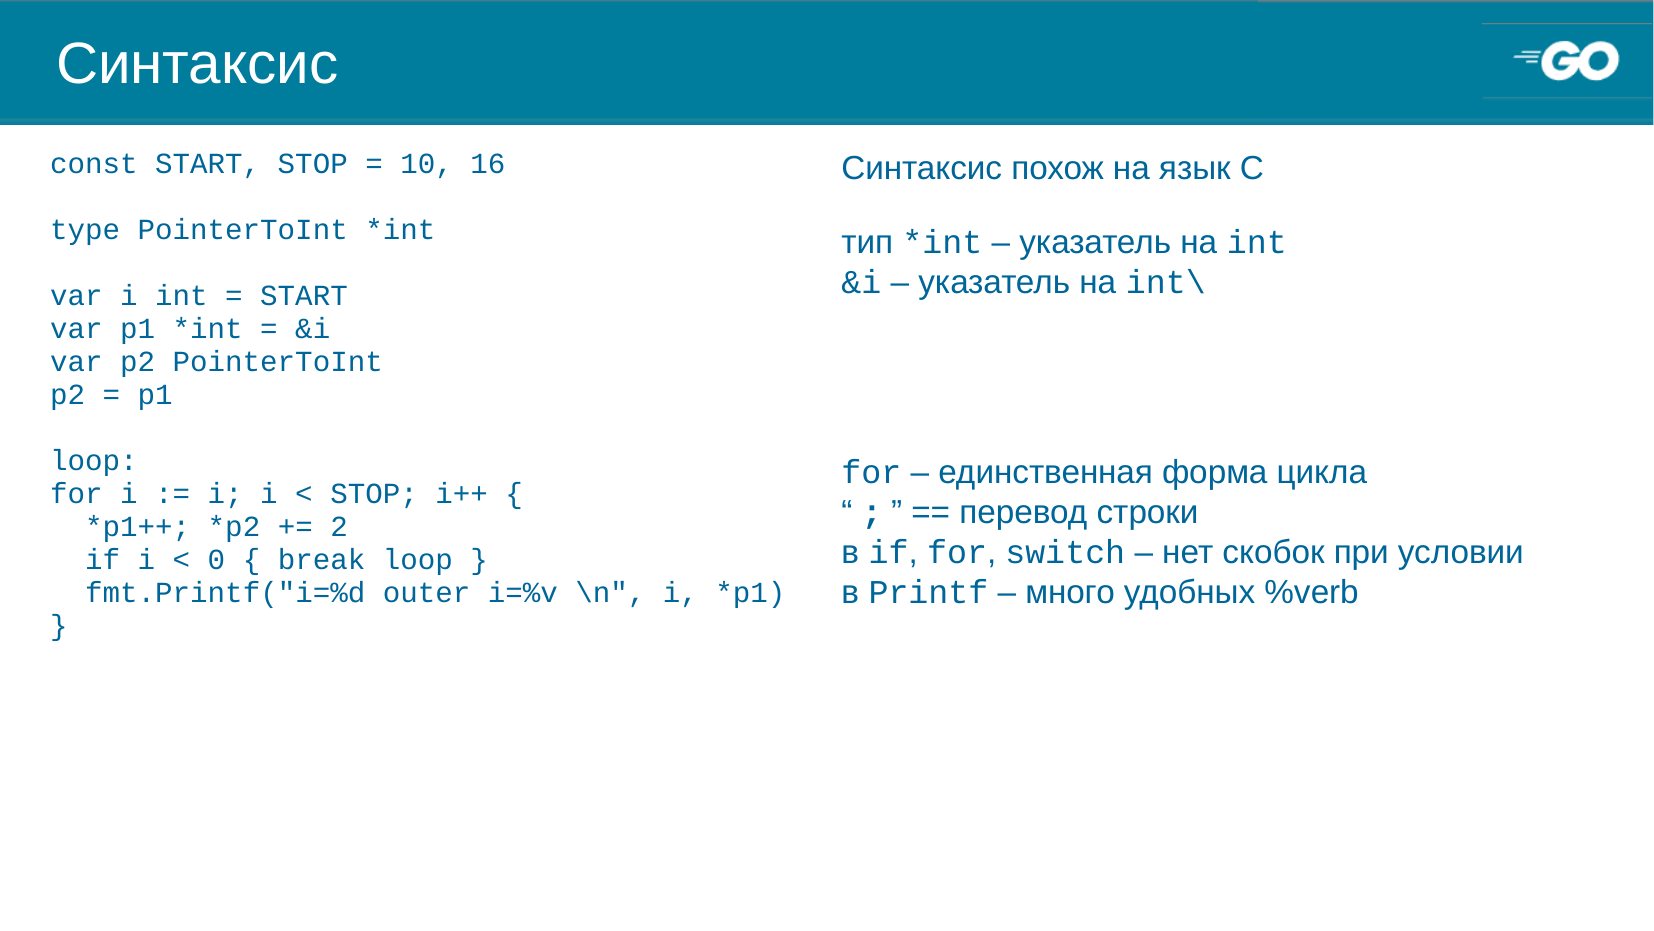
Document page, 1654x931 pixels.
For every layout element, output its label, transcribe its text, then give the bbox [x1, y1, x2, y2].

text_box const START, STOP = 10, 16 type PointerToInt *int var i int = START var p1 *int = &i var p2 PointerToInt p2 = p1 loop: for i := i; i < STOP; i++ { *p1++; *p2 += 2 if i < 0 { break loop } fmt.Printf("i=%d outer i=%v \n", i, *p1) } [35, 141, 815, 898]
text_box Синтаксис [41, 23, 1495, 104]
text_box Синтаксис похож на язык C тип *int – указатель на int &i – указатель на int\ for – единственная форма цикла “ ; ” == перевод строки в if, for, switch – нет скобок при условии в Printf – много удобных %verb [826, 141, 1619, 898]
picture [1542, 41, 1619, 81]
